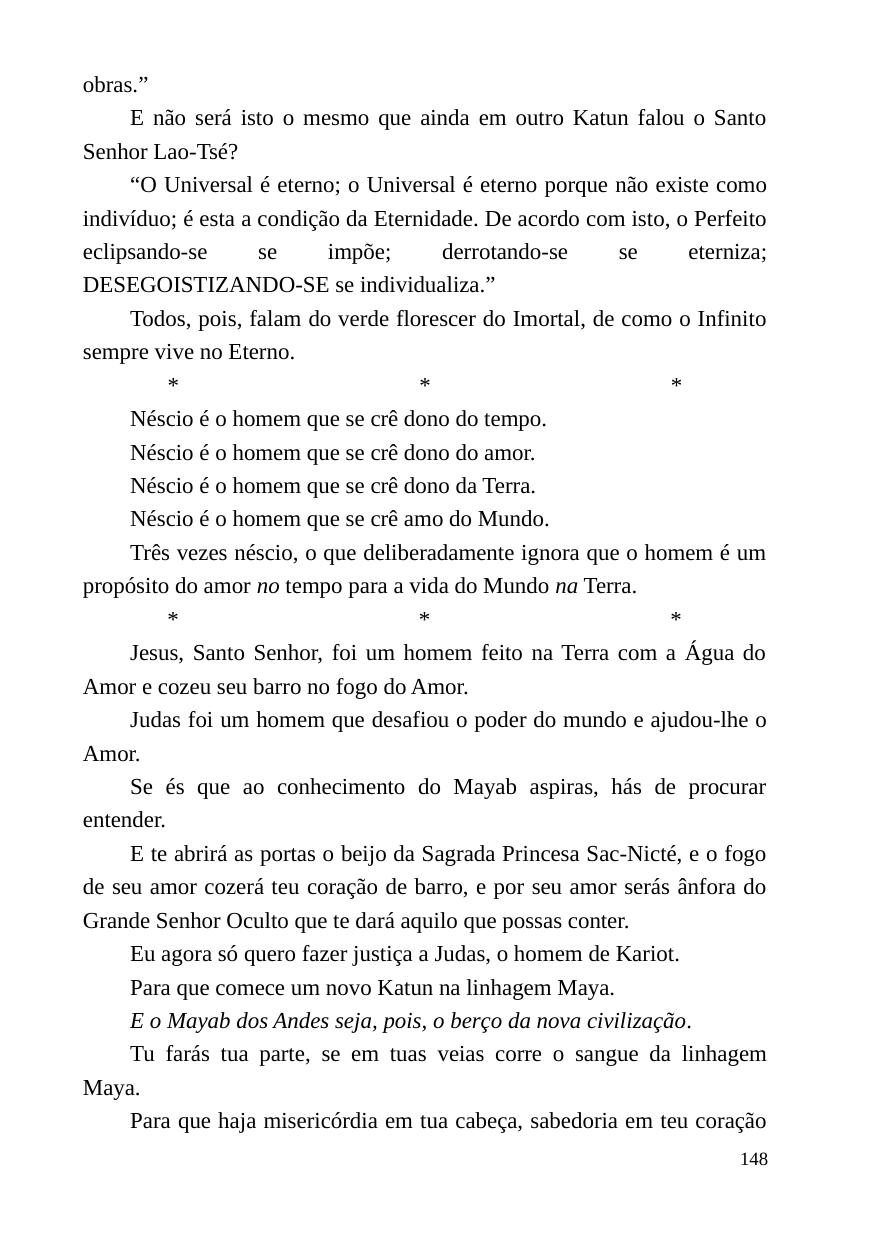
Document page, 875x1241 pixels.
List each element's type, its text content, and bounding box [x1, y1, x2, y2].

text Judas foi um homem que desafiou o poder do mundo e ajudou-lhe o Amor. [83, 706, 768, 766]
text obras.” [83, 71, 768, 97]
text E te abrirá as portas o beijo da Sagrada Princesa Sac-Nicté, e o fogo de seu amor cozerá teu coração de barro, e por seu amor serás ânfora do Grande Senhor Oculto que te dará aquilo que possas conter. [83, 840, 768, 933]
text Néscio é o homem que se crê dono do tempo. [83, 405, 768, 432]
text E não será isto o mesmo que ainda em outro Katun falou o Santo Senhor Lao-Tsé? [83, 104, 768, 164]
text Néscio é o homem que se crê amo do Mundo. [83, 506, 768, 532]
text Para que haja misericórdia em tua cabeça, sabedoria em teu coração [83, 1107, 768, 1134]
text Néscio é o homem que se crê dono da Terra. [83, 472, 768, 498]
text Três vezes néscio, o que deliberadamente ignora que o homem é um propósito do amor no tempo para a vida do Mundo na Terra. [83, 539, 768, 599]
text E o Mayab dos Andes seja, pois, o berço da nova civilização. [83, 1007, 768, 1033]
text Eu agora só quero fazer justiça a Judas, o homem de Kariot. [83, 940, 768, 967]
text Se és que ao conhecimento do Mayab aspiras, hás de procurar entender. [83, 773, 768, 833]
text Tu farás tua parte, se em tuas veias corre o sangue da linhagem Maya. [83, 1041, 768, 1100]
text Néscio é o homem que se crê dono do amor. [83, 439, 768, 465]
text Jesus, Santo Senhor, foi um homem feito na Terra com a Água do Amor e cozeu seu barro no fogo do Amor. [83, 639, 768, 699]
text * * * [83, 372, 768, 398]
text “O Universal é eterno; o Universal é eterno porque não existe como indivíduo; é esta a condição da Eternidade. De acordo com isto, o Perfeito eclipsando-se se impõe; derrotando-se se eterniza; DESEGOISTIZANDO-SE se individualiza.” [83, 171, 768, 298]
text Para que comece um novo Katun na linhagem Maya. [83, 974, 768, 1000]
text * * * [82, 606, 768, 632]
text Todos, pois, falam do verde florescer do Imortal, de como o Infinito sempre vive no Eterno. [83, 305, 768, 365]
